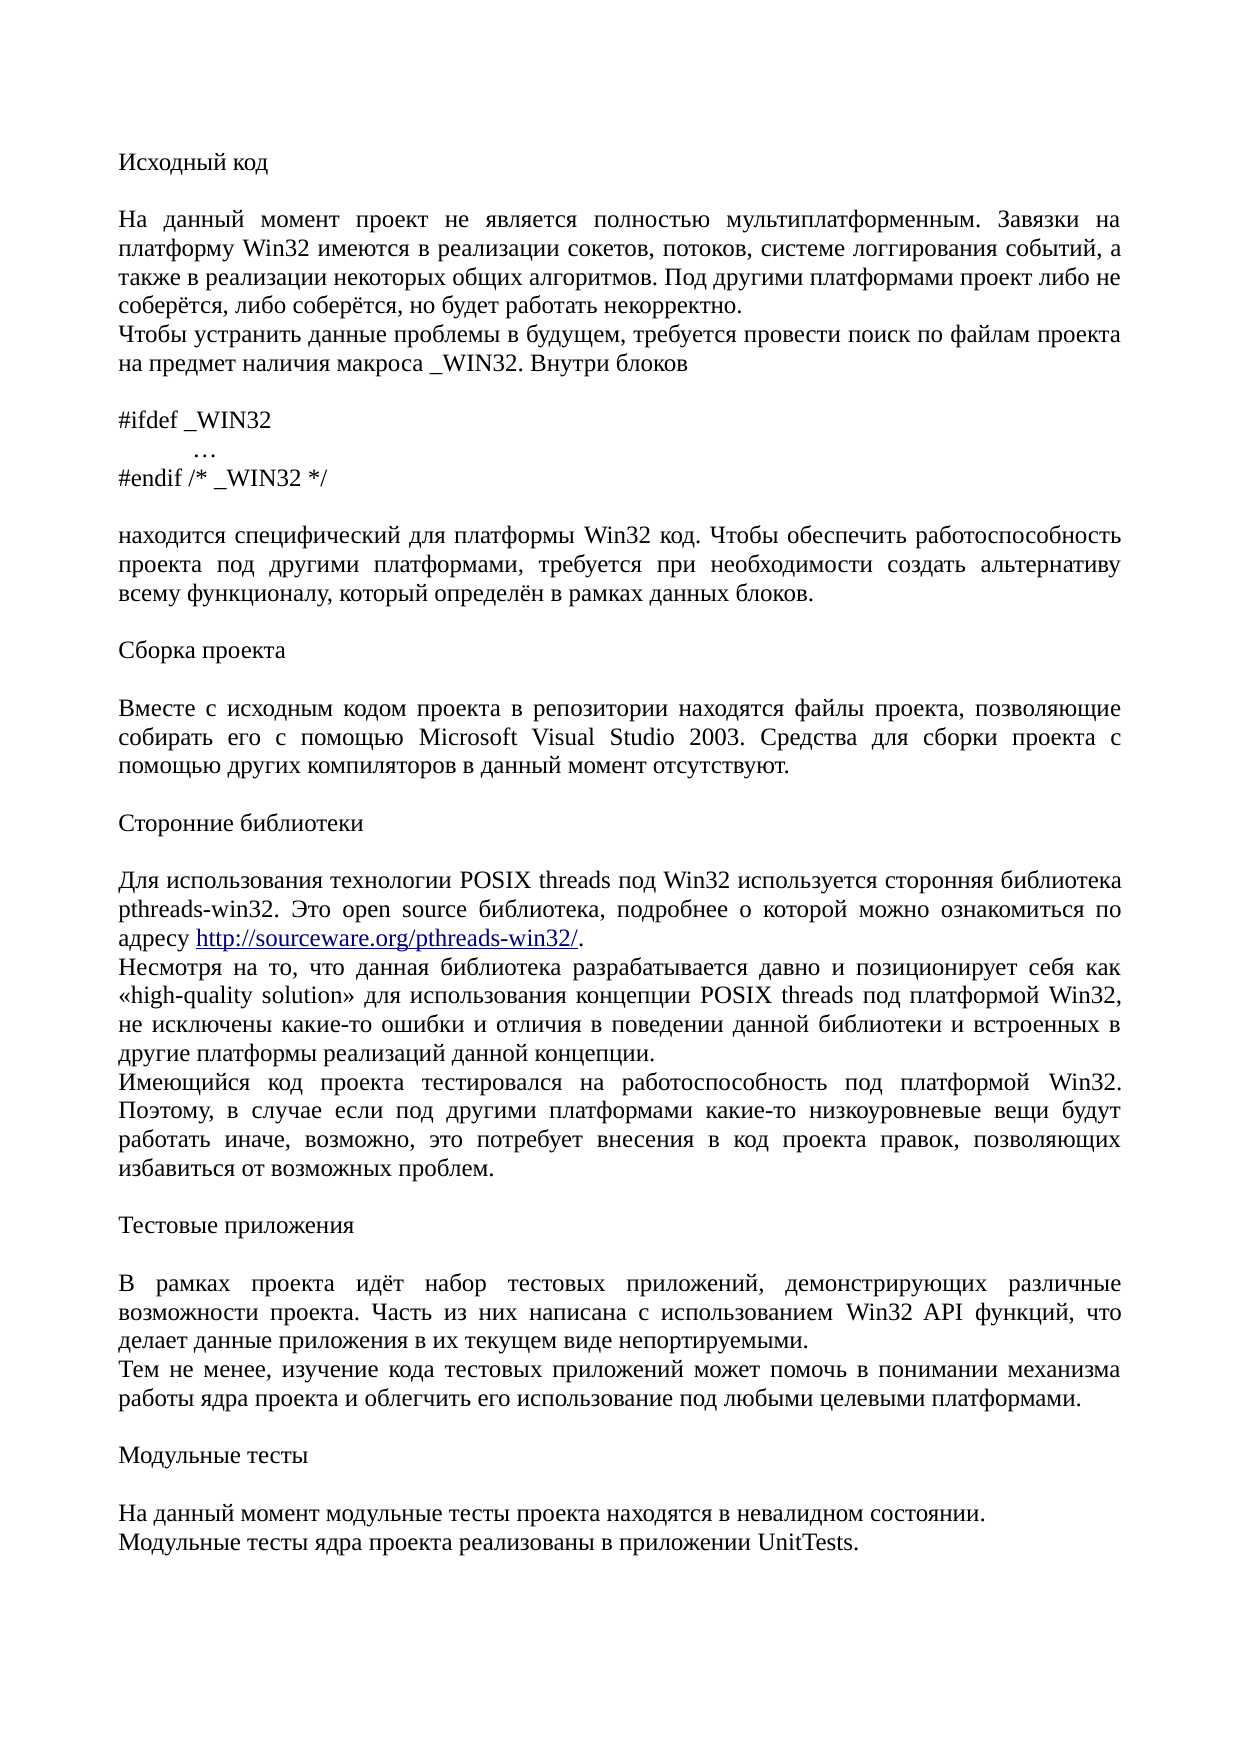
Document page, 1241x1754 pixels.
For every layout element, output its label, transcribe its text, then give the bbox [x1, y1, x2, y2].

text … [118, 434, 1122, 463]
text Сторонние библиотеки [118, 808, 1122, 837]
text На данный момент проект не является полностью мультиплатформенным. Завязки на платформу Win32 имеются в реализации сокетов, потоков, системе логгирования событий, а также в реализации некоторых общих алгоритмов. Под другими платформами проект либо не соберётся, либо соберётся, но будет работать некорректно. [118, 204, 1122, 319]
text Модульные тесты ядра проекта реализованы в приложении UnitTests. [118, 1527, 1122, 1556]
text Для использования технологии POSIX threads под Win32 используется сторонняя библиотека pthreads-win32. Это open source библиотека, подробнее о которой можно ознакомиться по адресу http://sourceware.org/pthreads-win32/. [118, 866, 1122, 952]
text Тестовые приложения [118, 1211, 1122, 1239]
text #endif /* _WIN32 */ [118, 463, 1122, 492]
text Тем не менее, изучение кода тестовых приложений может помочь в понимании механизма работы ядра проекта и облегчить его использование под любыми целевыми платформами. [118, 1354, 1122, 1412]
text На данный момент модульные тесты проекта находятся в невалидном состоянии. [118, 1498, 1122, 1527]
text В рамках проекта идёт набор тестовых приложений, демонстрирующих различные возможности проекта. Часть из них написана с использованием Win32 API функций, что делает данные приложения в их текущем виде непортируемыми. [118, 1268, 1122, 1354]
text Исходный код [118, 147, 1122, 176]
text Сборка проекта [118, 636, 1122, 664]
text #ifdef _WIN32 [118, 406, 1122, 434]
text Несмотря на то, что данная библиотека разрабатывается давно и позиционирует себя как «high-quality solution» для использования концепции POSIX threads под платформой Win32, не исключены какие-то ошибки и отличия в поведении данной библиотеки и встроенных в другие платформы реализаций данной концепции. [118, 952, 1122, 1067]
text Имеющийся код проекта тестировался на работоспособность под платформой Win32. Поэтому, в случае если под другими платформами какие-то низкоуровневые вещи будут работать иначе, возможно, это потребует внесения в код проекта правок, позволяющих избавиться от возможных проблем. [118, 1067, 1122, 1182]
text находится специфический для платформы Win32 код. Чтобы обеспечить работоспособность проекта под другими платформами, требуется при необходимости создать альтернативу всему функционалу, который определён в рамках данных блоков. [118, 521, 1122, 607]
text Чтобы устранить данные проблемы в будущем, требуется провести поиск по файлам проекта на предмет наличия макроса _WIN32. Внутри блоков [118, 319, 1122, 377]
text Модульные тесты [118, 1441, 1122, 1469]
text Вместе с исходным кодом проекта в репозитории находятся файлы проекта, позволяющие собирать его с помощью Microsoft Visual Studio 2003. Средства для сборки проекта с помощью других компиляторов в данный момент отсутствуют. [118, 693, 1122, 779]
